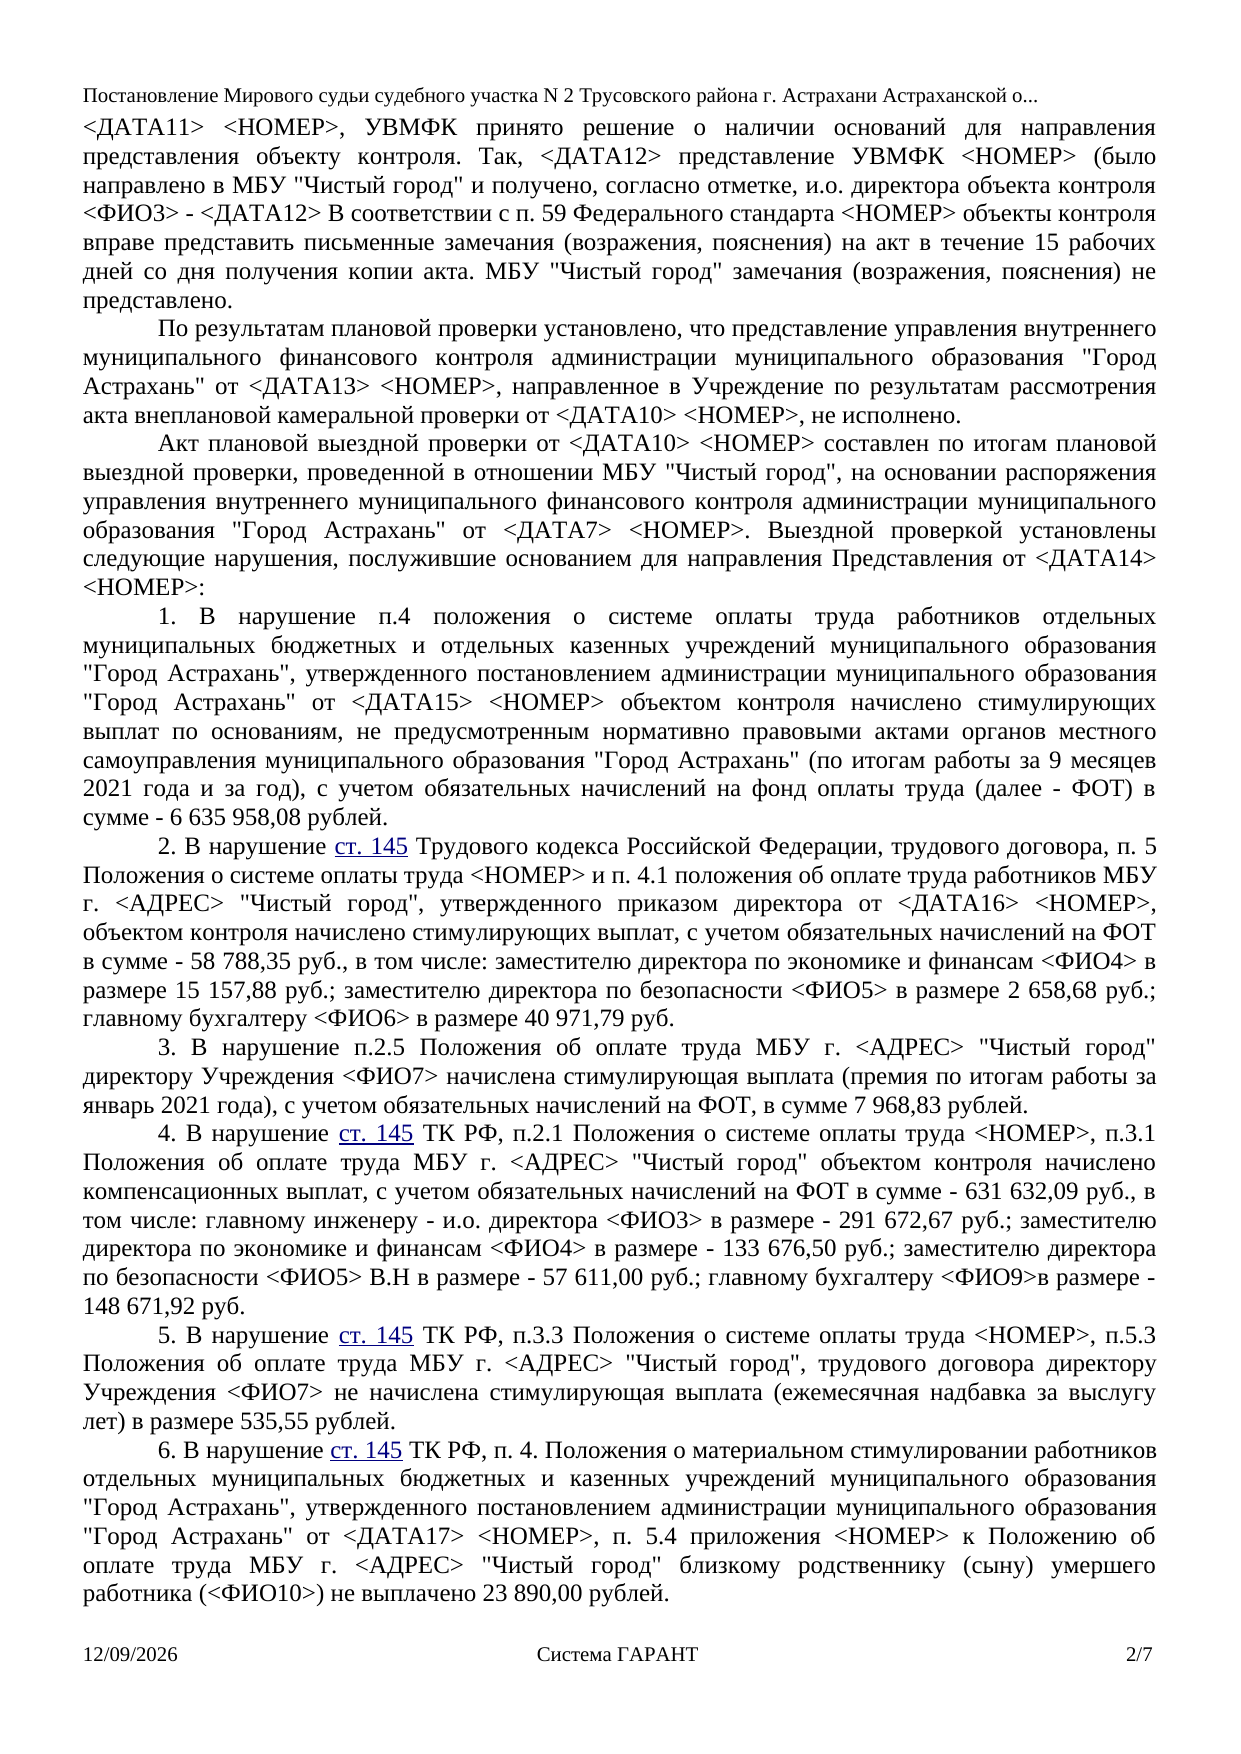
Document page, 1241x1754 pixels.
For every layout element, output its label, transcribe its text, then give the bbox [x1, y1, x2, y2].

text <ДАТА11> <НОМЕР>, УВМФК принято решение о наличии оснований для направления представления объекту контроля. Так, <ДАТА12> представление УВМФК <НОМЕР> (было направлено в МБУ "Чистый город" и получено, согласно отметке, и.о. директора объекта контроля <ФИО3> - <ДАТА12> В соответствии с п. 59 Федерального стандарта <НОМЕР> объекты контроля вправе представить письменные замечания (возражения, пояснения) на акт в течение 15 рабочих дней со дня получения копии акта. МБУ "Чистый город" замечания (возражения, пояснения) не представлено. [83, 112, 1157, 313]
text Акт плановой выездной проверки от <ДАТА10> <НОМЕР> составлен по итогам плановой выездной проверки, проведенной в отношении МБУ "Чистый город", на основании распоряжения управления внутреннего муниципального финансового контроля администрации муниципального образования "Город Астрахань" от <ДАТА7> <НОМЕР>. Выездной проверкой установлены следующие нарушения, послужившие основанием для направления Представления от <ДАТА14> <НОМЕР>: [83, 428, 1157, 601]
text 5. В нарушение ст. 145 ТК РФ, п.3.3 Положения о системе оплаты труда <НОМЕР>, п.5.3 Положения об оплате труда МБУ г. <АДРЕС> "Чистый город", трудового договора директору Учреждения <ФИО7> не начислена стимулирующая выплата (ежемесячная надбавка за выслугу лет) в размере 535,55 рублей. [83, 1320, 1157, 1435]
text 2. В нарушение ст. 145 Трудового кодекса Российской Федерации, трудового договора, п. 5 Положения о системе оплаты труда <НОМЕР> и п. 4.1 положения об оплате труда работников МБУ г. <АДРЕС> "Чистый город", утвержденного приказом директора от <ДАТА16> <НОМЕР>, объектом контроля начислено стимулирующих выплат, с учетом обязательных начислений на ФОТ в сумме - 58 788,35 руб., в том числе: заместителю директора по экономике и финансам <ФИО4> в размере 15 157,88 руб.; заместителю директора по безопасности <ФИО5> в размере 2 658,68 руб.; главному бухгалтеру <ФИО6> в размере 40 971,79 руб. [83, 831, 1157, 1032]
text 1. В нарушение п.4 положения о системе оплаты труда работников отдельных муниципальных бюджетных и отдельных казенных учреждений муниципального образования "Город Астрахань", утвержденного постановлением администрации муниципального образования "Город Астрахань" от <ДАТА15> <НОМЕР> объектом контроля начислено стимулирующих выплат по основаниям, не предусмотренным нормативно правовыми актами органов местного самоуправления муниципального образования "Город Астрахань" (по итогам работы за 9 месяцев 2021 года и за год), с учетом обязательных начислений на фонд оплаты труда (далее - ФОТ) в сумме - 6 635 958,08 рублей. [83, 601, 1157, 831]
text 6. В нарушение ст. 145 ТК РФ, п. 4. Положения о материальном стимулировании работников отдельных муниципальных бюджетных и казенных учреждений муниципального образования "Город Астрахань", утвержденного постановлением администрации муниципального образования "Город Астрахань" от <ДАТА17> <НОМЕР>, п. 5.4 приложения <НОМЕР> к Положению об оплате труда МБУ г. <АДРЕС> "Чистый город" близкому родственнику (сыну) умершего работника (<ФИО10>) не выплачено 23 890,00 рублей. [83, 1435, 1157, 1607]
text 3. В нарушение п.2.5 Положения об оплате труда МБУ г. <АДРЕС> "Чистый город" директору Учреждения <ФИО7> начислена стимулирующая выплата (премия по итогам работы за январь 2021 года), с учетом обязательных начислений на ФОТ, в сумме 7 968,83 рублей. [83, 1032, 1157, 1118]
text По результатам плановой проверки установлено, что представление управления внутреннего муниципального финансового контроля администрации муниципального образования "Город Астрахань" от <ДАТА13> <НОМЕР>, направленное в Учреждение по результатам рассмотрения акта внеплановой камеральной проверки от <ДАТА10> <НОМЕР>, не исполнено. [83, 313, 1157, 428]
text 4. В нарушение ст. 145 ТК РФ, п.2.1 Положения о системе оплаты труда <НОМЕР>, п.3.1 Положения об оплате труда МБУ г. <АДРЕС> "Чистый город" объектом контроля начислено компенсационных выплат, с учетом обязательных начислений на ФОТ в сумме - 631 632,09 руб., в том числе: главному инженеру - и.о. директора <ФИО3> в размере - 291 672,67 руб.; заместителю директора по экономике и финансам <ФИО4> в размере - 133 676,50 руб.; заместителю директора по безопасности <ФИО5> В.Н в размере - 57 611,00 руб.; главному бухгалтеру <ФИО9>в размере - 148 671,92 руб. [83, 1118, 1157, 1320]
